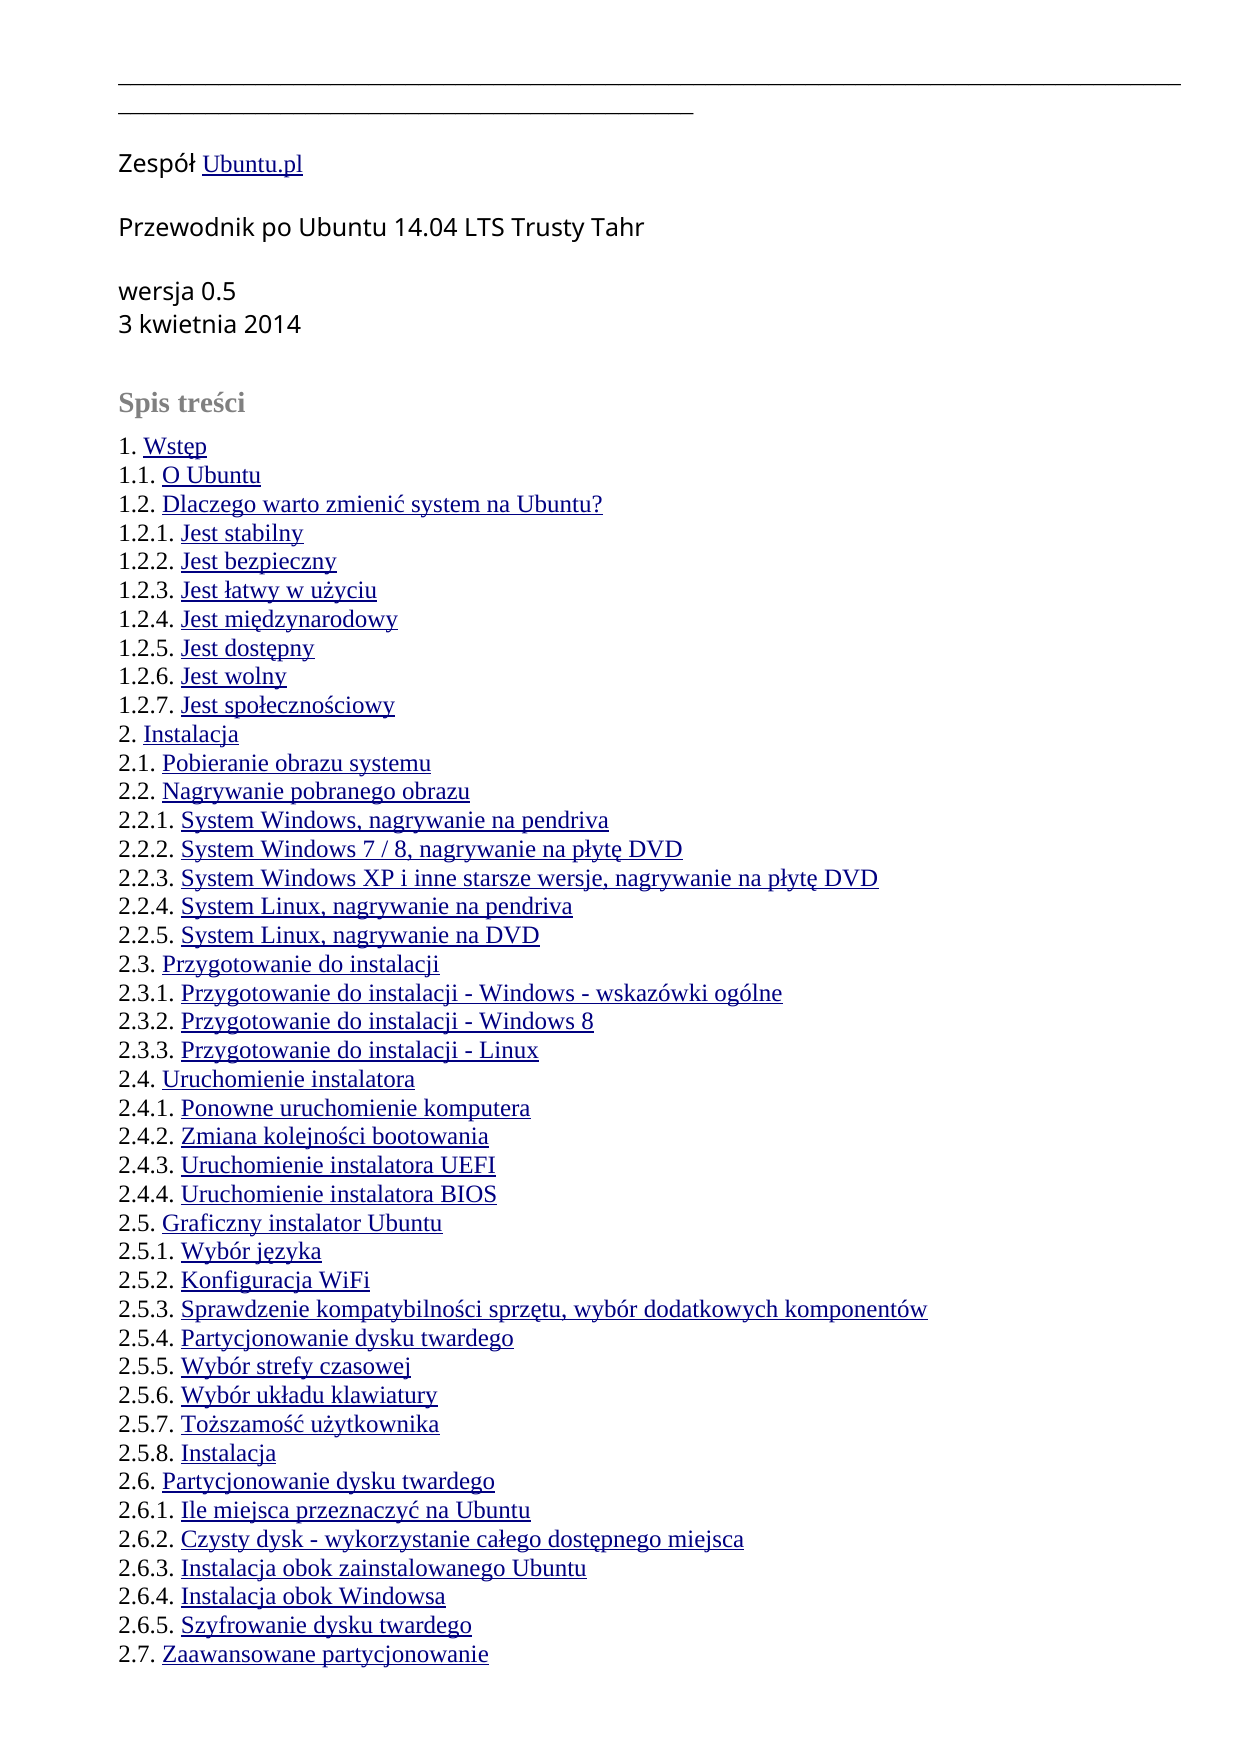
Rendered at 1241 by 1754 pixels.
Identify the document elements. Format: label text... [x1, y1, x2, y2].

text 2.2. Nagrywanie pobranego obrazu [118, 776, 1181, 805]
text 2.2.3. System Windows XP i inne starsze wersje, nagrywanie na płytę DVD [118, 863, 1181, 891]
text 2.5.4. Partycjonowanie dysku twardego [118, 1323, 1181, 1351]
text 2.7. Zaawansowane partycjonowanie [118, 1639, 1181, 1668]
text 2.5.5. Wybór strefy czasowej [118, 1351, 1181, 1380]
text 1.2.4. Jest międzynarodowy [118, 604, 1181, 633]
text 2.5.3. Sprawdzenie kompatybilności sprzętu, wybór dodatkowych komponentów [118, 1294, 1181, 1323]
text 2. Instalacja [118, 719, 1181, 748]
text 2.5.7. Toższamość użytkownika [118, 1409, 1181, 1438]
text 2.6.5. Szyfrowanie dysku twardego [118, 1610, 1181, 1639]
text 2.6.4. Instalacja obok Windowsa [118, 1581, 1181, 1610]
text 2.2.1. System Windows, nagrywanie na pendriva [118, 805, 1181, 834]
text 2.2.4. System Linux, nagrywanie na pendriva [118, 891, 1181, 920]
text 1. Wstęp [118, 431, 1181, 460]
text 2.6. Partycjonowanie dysku twardego [118, 1466, 1181, 1495]
text 1.1. O Ubuntu [118, 460, 1181, 489]
text 1.2.6. Jest wolny [118, 661, 1181, 690]
text 1.2.3. Jest łatwy w użyciu [118, 575, 1181, 604]
text 2.2.5. System Linux, nagrywanie na DVD [118, 920, 1181, 949]
text Przewodnik po Ubuntu 14.04 LTS Trusty Tahr [118, 209, 1181, 244]
text 1.2. Dlaczego warto zmienić system na Ubuntu? [118, 489, 1181, 518]
text 1.2.2. Jest bezpieczny [118, 546, 1181, 575]
text 2.4.2. Zmiana kolejności bootowania [118, 1121, 1181, 1150]
text 2.6.3. Instalacja obok zainstalowanego Ubuntu [118, 1553, 1181, 1581]
text 2.3.3. Przygotowanie do instalacji - Linux [118, 1035, 1181, 1064]
text 2.4.4. Uruchomienie instalatora BIOS [118, 1179, 1181, 1208]
text 2.3.1. Przygotowanie do instalacji - Windows - wskazówki ogólne [118, 978, 1181, 1006]
text _____________________________________________________________________________________ [118, 59, 1181, 84]
text 2.5.2. Konfiguracja WiFi [118, 1265, 1181, 1294]
text 2.1. Pobieranie obrazu systemu [118, 748, 1181, 776]
subtitle Spis treści [118, 385, 1181, 419]
text 1.2.7. Jest społecznościowy [118, 690, 1181, 719]
text 1.2.5. Jest dostępny [118, 633, 1181, 661]
text 1.2.1. Jest stabilny [118, 518, 1181, 546]
text wersja 0.5 3 kwietnia 2014 [118, 273, 1181, 341]
text 2.6.1. Ile miejsca przeznaczyć na Ubuntu [118, 1495, 1181, 1524]
text 2.5.8. Instalacja [118, 1438, 1181, 1466]
text 2.4.1. Ponowne uruchomienie komputera [118, 1093, 1181, 1121]
text 2.6.2. Czysty dysk - wykorzystanie całego dostępnego miejsca [118, 1524, 1181, 1553]
text 2.3. Przygotowanie do instalacji [118, 949, 1181, 978]
text 2.5.1. Wybór języka [118, 1236, 1181, 1265]
text 2.3.2. Przygotowanie do instalacji - Windows 8 [118, 1006, 1181, 1035]
text Zespół Ubuntu.pl [118, 146, 1181, 180]
text 2.4. Uruchomienie instalatora [118, 1064, 1181, 1093]
text 2.5. Graficzny instalator Ubuntu [118, 1208, 1181, 1236]
text 2.2.2. System Windows 7 / 8, nagrywanie na płytę DVD [118, 834, 1181, 863]
text 2.5.6. Wybór układu klawiatury [118, 1380, 1181, 1409]
text 2.4.3. Uruchomienie instalatora UEFI [118, 1150, 1181, 1179]
text ______________________________________________ [118, 85, 1181, 117]
